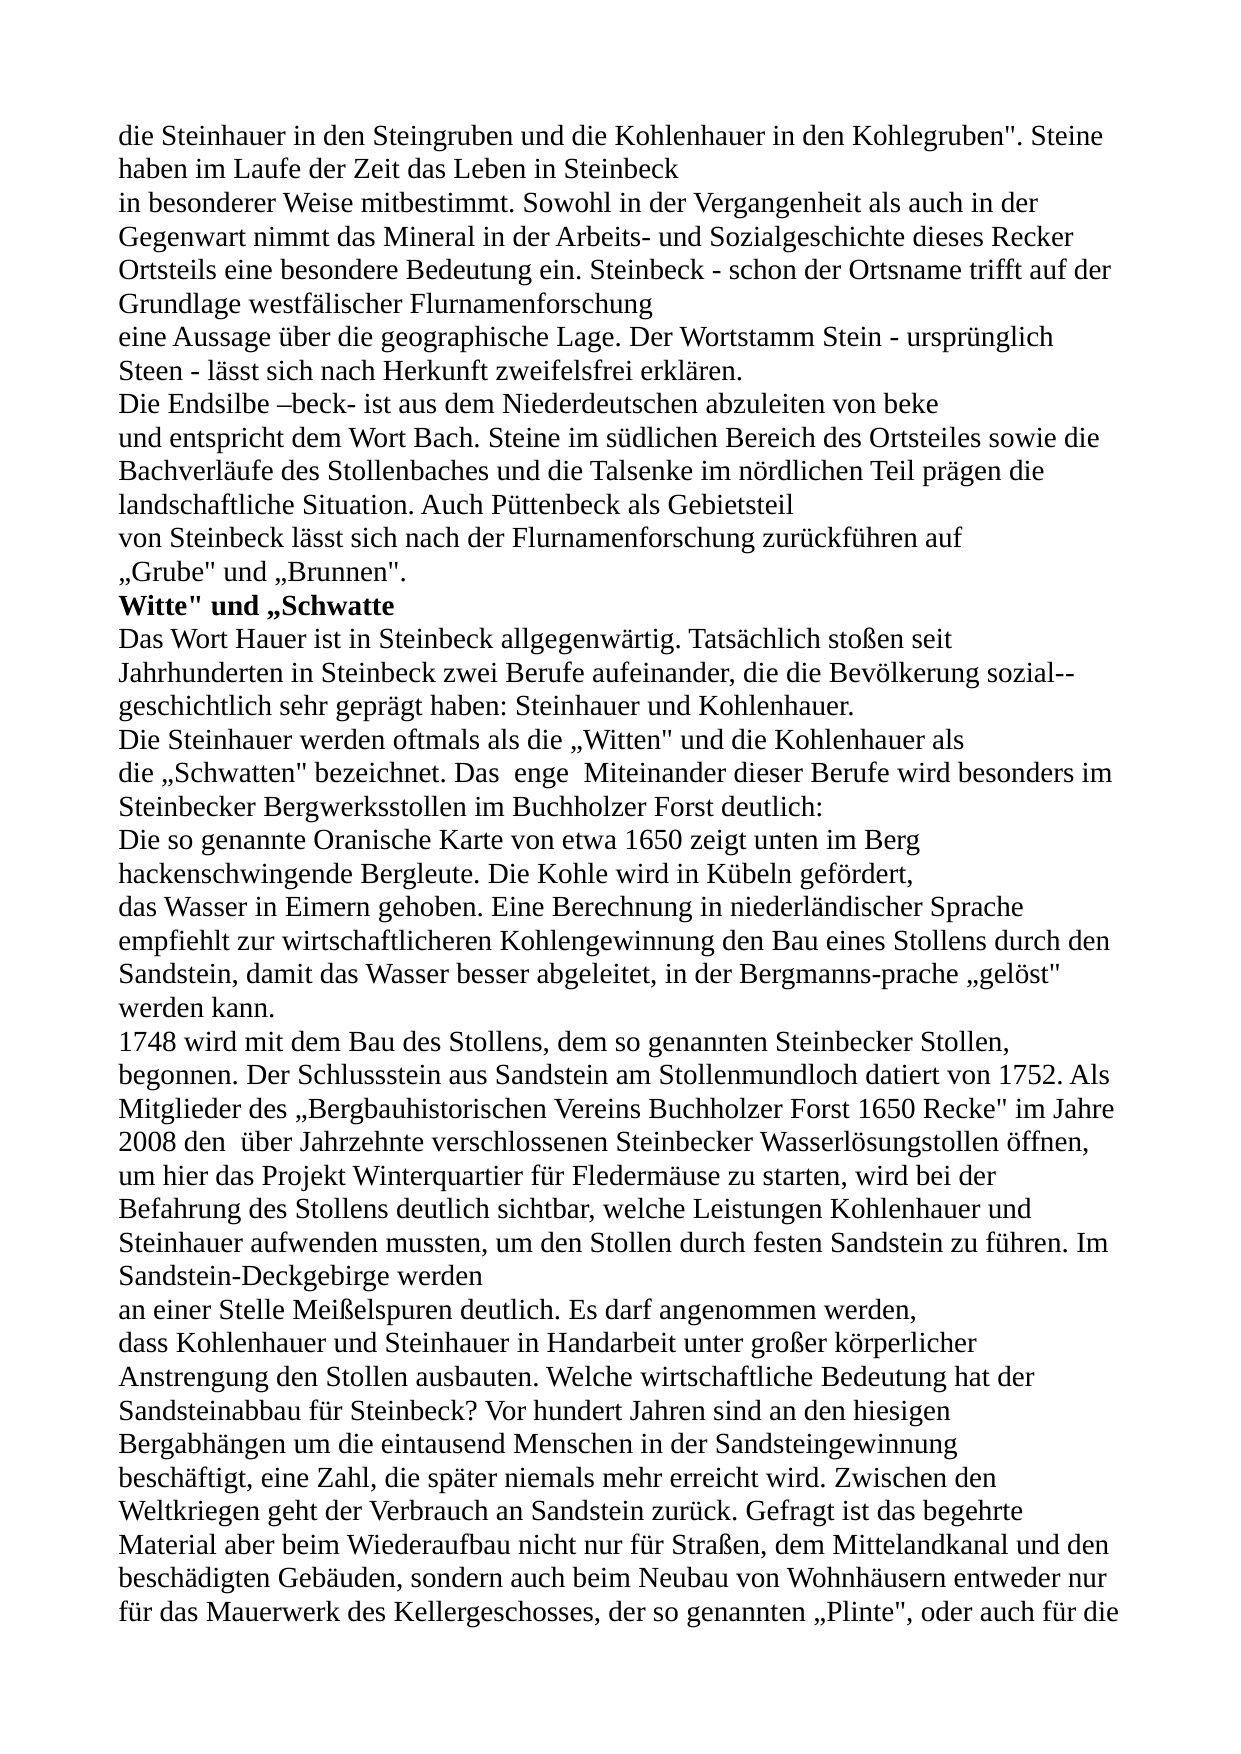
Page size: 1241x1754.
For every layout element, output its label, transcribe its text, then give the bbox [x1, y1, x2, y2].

text „Gru­be" und „Brunnen". [118, 554, 1122, 588]
text Die Endsilbe –beck- ist aus dem Niederdeut­schen abzuleiten von beke [118, 386, 1122, 420]
text von Steinbeck lässt sich nach der Flurna­menforschung zurückführen auf [118, 521, 1122, 554]
text 1748 wird mit dem Bau des Stollens, dem so genannten Steinbecker Stollen, begonnen. Der Schlussstein aus Sand­stein am Stollenmundloch datiert von 1752. Als Mitglieder des „Bergbauhistorischen Vereins Buchholzer Forst 1650 Recke" im Jahre 2008 den über Jahrzehnte verschlossenen Steinbecker Wasserlö­sungstollen öffnen, um hier das Pro­jekt Winterquartier für Fledermäuse zu starten, wird bei der Befahrung des Stollens deutlich sichtbar, welche Leis­tungen Kohlenhauer und Steinhauer aufwenden mussten, um den Stollen durch festen Sandstein zu führen. Im Sandstein-Deckgebirge werden [118, 1024, 1122, 1292]
text Die Steinhauer werden oftmals als die „Witten" und die Kohlenhauer als [118, 722, 1122, 755]
text eine Aussage über die geographische Lage. Der Wortstamm Stein - ursprünglich Steen - lässt sich nach Herkunft zweifelsfrei erklären. [118, 319, 1122, 386]
text dass Kohlenhauer und Steinhauer in Handarbeit unter gro­ßer körperlicher Anstrengung den Stol­len ausbauten. Welche wirtschaftliche Bedeutung hat der Sandsteinabbau für Steinbeck? Vor hundert Jahren sind an den hiesigen Bergabhängen um die eintausend Men­schen in der Sandsteingewinnung [118, 1326, 1122, 1460]
text be­schäftigt, eine Zahl, die später niemals mehr erreicht wird. Zwischen den Weltkriegen geht der Verbrauch an Sand­stein zurück. Gefragt ist das begehrte Material aber beim Wiederaufbau nicht nur für Straßen, dem Mittelandkanal und den beschädigten Gebäuden, son­dern auch beim Neubau von Wohnhäu­sern entweder nur für das Mauerwerk des Kellergeschosses, der so genannten „Plinte", oder auch für die [118, 1460, 1122, 1627]
text Jahr­hunderten in Steinbeck zwei Berufe aufeinander, die die Bevölkerung sozial-­geschichtlich sehr geprägt haben: Stein­hauer und Kohlenhauer. [118, 655, 1122, 722]
text Das Wort Hauer ist in Steinbeck allge­genwärtig. Tatsächlich stoßen seit [118, 621, 1122, 655]
text Witte" und „Schwatte [118, 588, 1122, 621]
text die Steinhauer in den Steingruben und die Kohlenhauer in den Kohlegruben". Steine haben im Laufe der Zeit das Le­ben in Steinbeck [118, 118, 1122, 185]
text Die so genannte Oranische Karte von etwa 1650 zeigt unten im Berg [118, 822, 1122, 856]
text und ent­spricht dem Wort Bach. Steine im südlichen Bereich des Ortstei­les sowie die Bachverläufe des Stollen­baches und die Talsenke im nördlichen Teil prägen die landschaftliche Situati­on. Auch Püttenbeck als Gebietsteil [118, 420, 1122, 521]
text die „Schwatten" be­zeichnet. Das enge Miteinander dieser Berufe wird besonders im Steinbecker Berg­werksstollen im Buchholzer Forst deut­lich: [118, 755, 1122, 822]
text das Wasser in Eimern gehoben. Eine Berechnung in niederländischer Sprache empfiehlt zur wirtschaftlicheren Kohlengewinnung den Bau eines Stollens durch den Sand­stein, damit das Wasser besser abgelei­tet, in der Bergmanns-prache „gelöst" werden kann. [118, 889, 1122, 1024]
text an einer Stelle Meißelspuren deutlich. Es darf an­genommen werden, [118, 1292, 1122, 1326]
text in besonderer Weise mitbestimmt. Sowohl in der Vergangen­heit als auch in der Gegenwart nimmt das Mineral in der Arbeits- und Sozialgeschichte dieses Recker Ortsteils eine besondere Bedeutung ein. Steinbeck - schon der Ortsname trifft auf der Grundlage westfälischer Flurna­menforschung [118, 185, 1122, 319]
text ha­ckenschwingende Bergleute. Die Kohle wird in Kübeln gefördert, [118, 856, 1122, 889]
